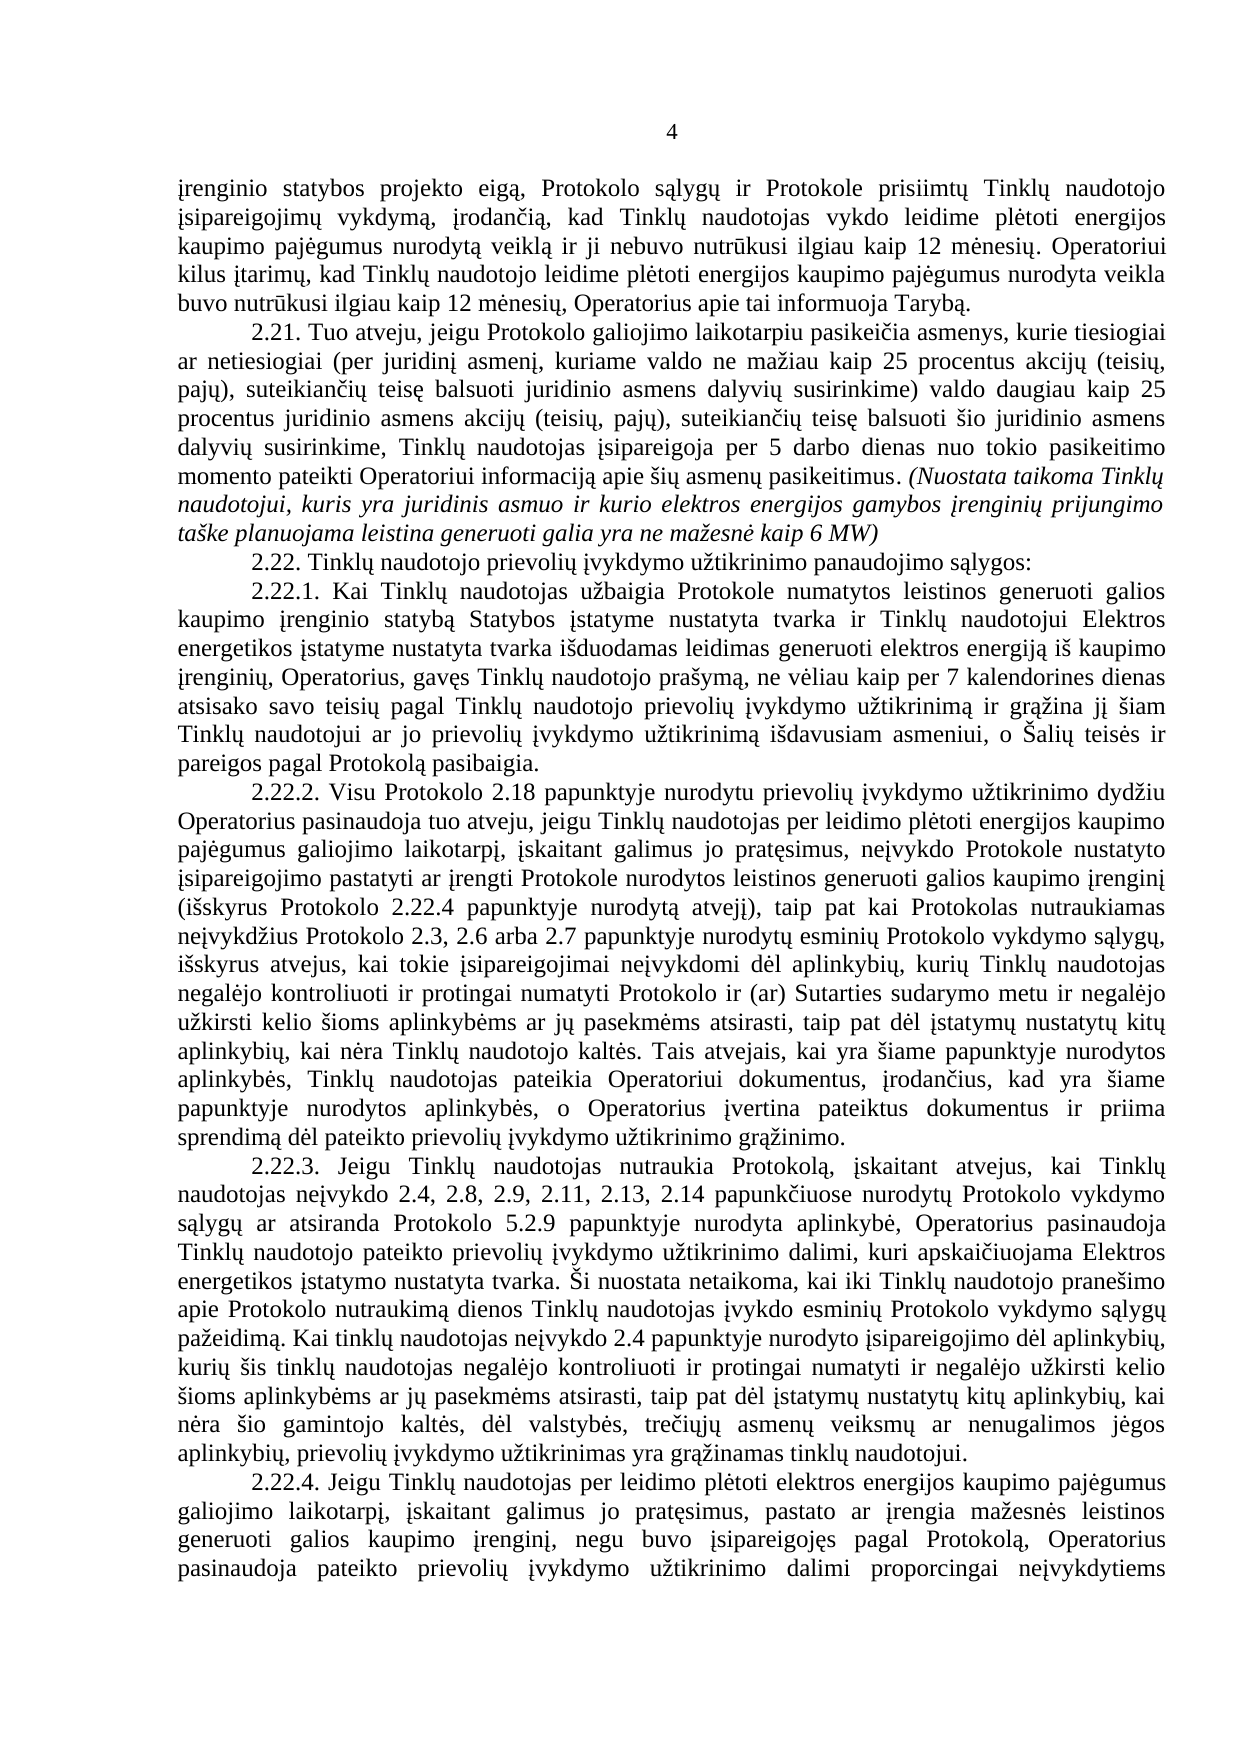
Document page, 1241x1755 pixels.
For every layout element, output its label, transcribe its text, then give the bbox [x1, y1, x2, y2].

text 2.22.4. Jeigu Tinklų naudotojas per leidimo plėtoti elektros energijos kaupimo pajėgumus galiojimo laikotarpį, įskaitant galimus jo pratęsimus, pastato ar įrengia mažesnės leistinos generuoti galios kaupimo įrenginį, negu buvo įsipareigojęs pagal Protokolą, Operatorius pasinaudoja pateikto prievolių įvykdymo užtikrinimo dalimi proporcingai neįvykdytiems [177, 1467, 1167, 1582]
text 2.22.1. Kai Tinklų naudotojas užbaigia Protokole numatytos leistinos generuoti galios kaupimo įrenginio statybą Statybos įstatyme nustatyta tvarka ir Tinklų naudotojui Elektros energetikos įstatyme nustatyta tvarka išduodamas leidimas generuoti elektros energiją iš kaupimo įrenginių, Operatorius, gavęs Tinklų naudotojo prašymą, ne vėliau kaip per 7 kalendorines dienas atsisako savo teisių pagal Tinklų naudotojo prievolių įvykdymo užtikrinimą ir grąžina jį šiam Tinklų naudotojui ar jo prievolių įvykdymo užtikrinimą išdavusiam asmeniui, o Šalių teisės ir pareigos pagal Protokolą pasibaigia. [177, 576, 1167, 777]
text įrenginio statybos projekto eigą, Protokolo sąlygų ir Protokole prisiimtų Tinklų naudotojo įsipareigojimų vykdymą, įrodančią, kad Tinklų naudotojas vykdo leidime plėtoti energijos kaupimo pajėgumus nurodytą veiklą ir ji nebuvo nutrūkusi ilgiau kaip 12 mėnesių. Operatoriui kilus įtarimų, kad Tinklų naudotojo leidime plėtoti energijos kaupimo pajėgumus nurodyta veikla buvo nutrūkusi ilgiau kaip 12 mėnesių, Operatorius apie tai informuoja Tarybą. [177, 173, 1167, 317]
text 2.21. Tuo atveju, jeigu Protokolo galiojimo laikotarpiu pasikeičia asmenys, kurie tiesiogiai ar netiesiogiai (per juridinį asmenį, kuriame valdo ne mažiau kaip 25 procentus akcijų (teisių, pajų), suteikiančių teisę balsuoti juridinio asmens dalyvių susirinkime) valdo daugiau kaip 25 procentus juridinio asmens akcijų (teisių, pajų), suteikiančių teisę balsuoti šio juridinio asmens dalyvių susirinkime, Tinklų naudotojas įsipareigoja per 5 darbo dienas nuo tokio pasikeitimo momento pateikti Operatoriui informaciją apie šių asmenų pasikeitimus. (Nuostata taikoma Tinklų naudotojui, kuris yra juridinis asmuo ir kurio elektros energijos gamybos įrenginių prijungimo taške planuojama leistina generuoti galia yra ne mažesnė kaip 6 MW) [177, 317, 1167, 547]
text 2.22.3. Jeigu Tinklų naudotojas nutraukia Protokolą, įskaitant atvejus, kai Tinklų naudotojas neįvykdo 2.4, 2.8, 2.9, 2.11, 2.13, 2.14 papunkčiuose nurodytų Protokolo vykdymo sąlygų ar atsiranda Protokolo 5.2.9 papunktyje nurodyta aplinkybė, Operatorius pasinaudoja Tinklų naudotojo pateikto prievolių įvykdymo užtikrinimo dalimi, kuri apskaičiuojama Elektros energetikos įstatymo nustatyta tvarka. Ši nuostata netaikoma, kai iki Tinklų naudotojo pranešimo apie Protokolo nutraukimą dienos Tinklų naudotojas įvykdo esminių Protokolo vykdymo sąlygų pažeidimą. Kai tinklų naudotojas neįvykdo 2.4 papunktyje nurodyto įsipareigojimo dėl aplinkybių, kurių šis tinklų naudotojas negalėjo kontroliuoti ir protingai numatyti ir negalėjo užkirsti kelio šioms aplinkybėms ar jų pasekmėms atsirasti, taip pat dėl įstatymų nustatytų kitų aplinkybių, kai nėra šio gamintojo kaltės, dėl valstybės, trečiųjų asmenų veiksmų ar nenugalimos jėgos aplinkybių, prievolių įvykdymo užtikrinimas yra grąžinamas tinklų naudotojui. [177, 1151, 1167, 1467]
text 2.22. Tinklų naudotojo prievolių įvykdymo užtikrinimo panaudojimo sąlygos: [177, 547, 1167, 576]
text 2.22.2. Visu Protokolo 2.18 papunktyje nurodytu prievolių įvykdymo užtikrinimo dydžiu Operatorius pasinaudoja tuo atveju, jeigu Tinklų naudotojas per leidimo plėtoti energijos kaupimo pajėgumus galiojimo laikotarpį, įskaitant galimus jo pratęsimus, neįvykdo Protokole nustatyto įsipareigojimo pastatyti ar įrengti Protokole nurodytos leistinos generuoti galios kaupimo įrenginį (išskyrus Protokolo 2.22.4 papunktyje nurodytą atvejį), taip pat kai Protokolas nutraukiamas neįvykdžius Protokolo 2.3, 2.6 arba 2.7 papunktyje nurodytų esminių Protokolo vykdymo sąlygų, išskyrus atvejus, kai tokie įsipareigojimai neįvykdomi dėl aplinkybių, kurių Tinklų naudotojas negalėjo kontroliuoti ir protingai numatyti Protokolo ir (ar) Sutarties sudarymo metu ir negalėjo užkirsti kelio šioms aplinkybėms ar jų pasekmėms atsirasti, taip pat dėl įstatymų nustatytų kitų aplinkybių, kai nėra Tinklų naudotojo kaltės. Tais atvejais, kai yra šiame papunktyje nurodytos aplinkybės, Tinklų naudotojas pateikia Operatoriui dokumentus, įrodančius, kad yra šiame papunktyje nurodytos aplinkybės, o Operatorius įvertina pateiktus dokumentus ir priima sprendimą dėl pateikto prievolių įvykdymo užtikrinimo grąžinimo. [177, 777, 1167, 1151]
